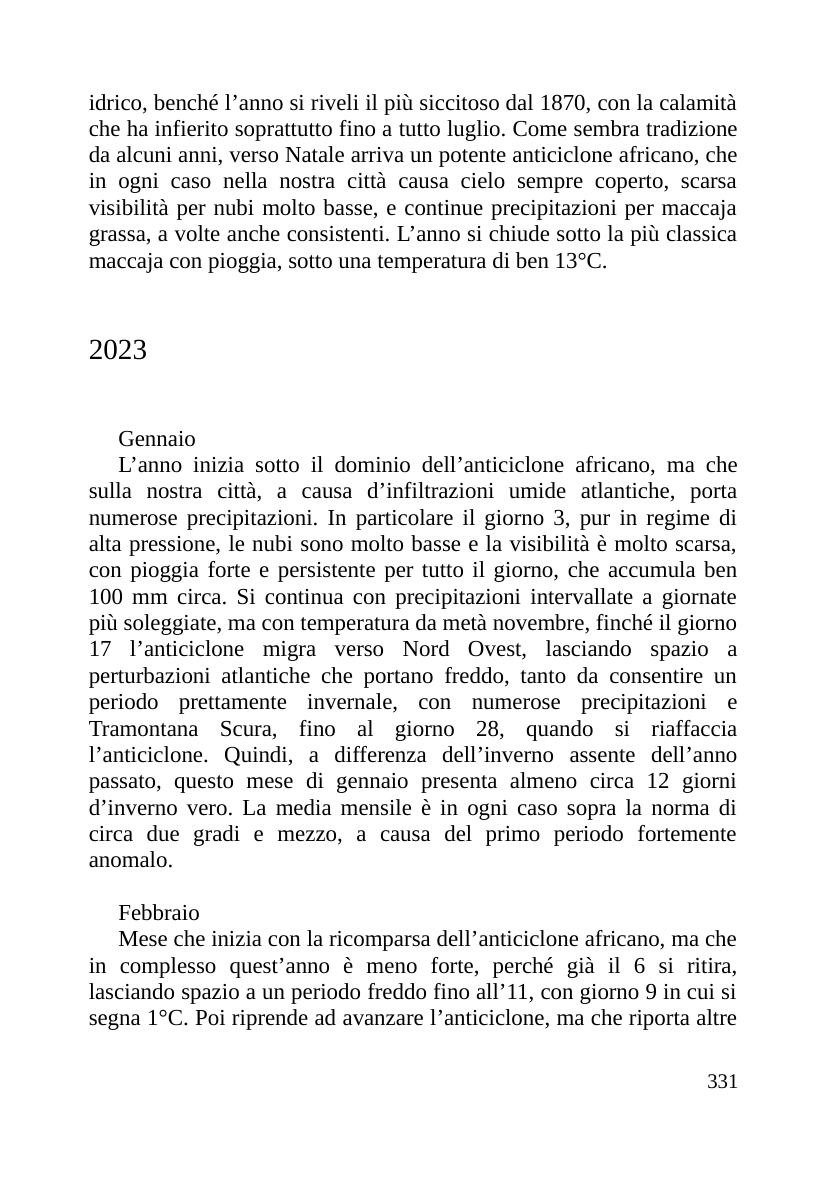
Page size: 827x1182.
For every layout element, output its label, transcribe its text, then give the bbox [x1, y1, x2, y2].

text L’anno inizia sotto il dominio dell’anticiclone africano, ma che sulla nostra città, a causa d’infiltrazioni umide atlantiche, porta numerose precipitazioni. In particolare il giorno 3, pur in regime di alta pressione, le nubi sono molto basse e la visibilità è molto scarsa, con pioggia forte e persistente per tutto il giorno, che accumula ben 100 mm circa. Si continua con precipitazioni intervallate a giornate più soleggiate, ma con temperatura da metà novembre, finché il giorno 17 l’anticiclone migra verso Nord Ovest, lasciando spazio a perturbazioni atlantiche che portano freddo, tanto da consentire un periodo prettamente invernale, con numerose precipitazioni e Tramontana Scura, fino al giorno 28, quando si riaffaccia l’anticiclone. Quindi, a differenza dell’inverno assente dell’anno passato, questo mese di gennaio presenta almeno circa 12 giorni d’inverno vero. La media mensile è in ogni caso sopra la norma di circa due gradi e mezzo, a causa del primo periodo fortemente anomalo. [88, 451, 738, 873]
text idrico, benché l’anno si riveli il più siccitoso dal 1870, con la calamità che ha infierito soprattutto fino a tutto luglio. Come sembra tradizione da alcuni anni, verso Natale arriva un potente anticiclone africano, che in ogni caso nella nostra città causa cielo sempre coperto, scarsa visibilità per nubi molto basse, e continue precipitazioni per maccaja grassa, a volte anche consistenti. L’anno si chiude sotto la più classica maccaja con pioggia, sotto una temperatura di ben 13°C. [88, 88, 738, 273]
text Mese che inizia con la ricomparsa dell’anticiclone africano, ma che in complesso quest’anno è meno forte, perché già il 6 si ritira, lasciando spazio a un periodo freddo fino all’11, con giorno 9 in cui si segna 1°C. Poi riprende ad avanzare l’anticiclone, ma che riporta altre [88, 925, 738, 1031]
text Febbraio [88, 899, 738, 925]
text Gennaio [88, 425, 738, 451]
subtitle 2023 [88, 332, 738, 366]
